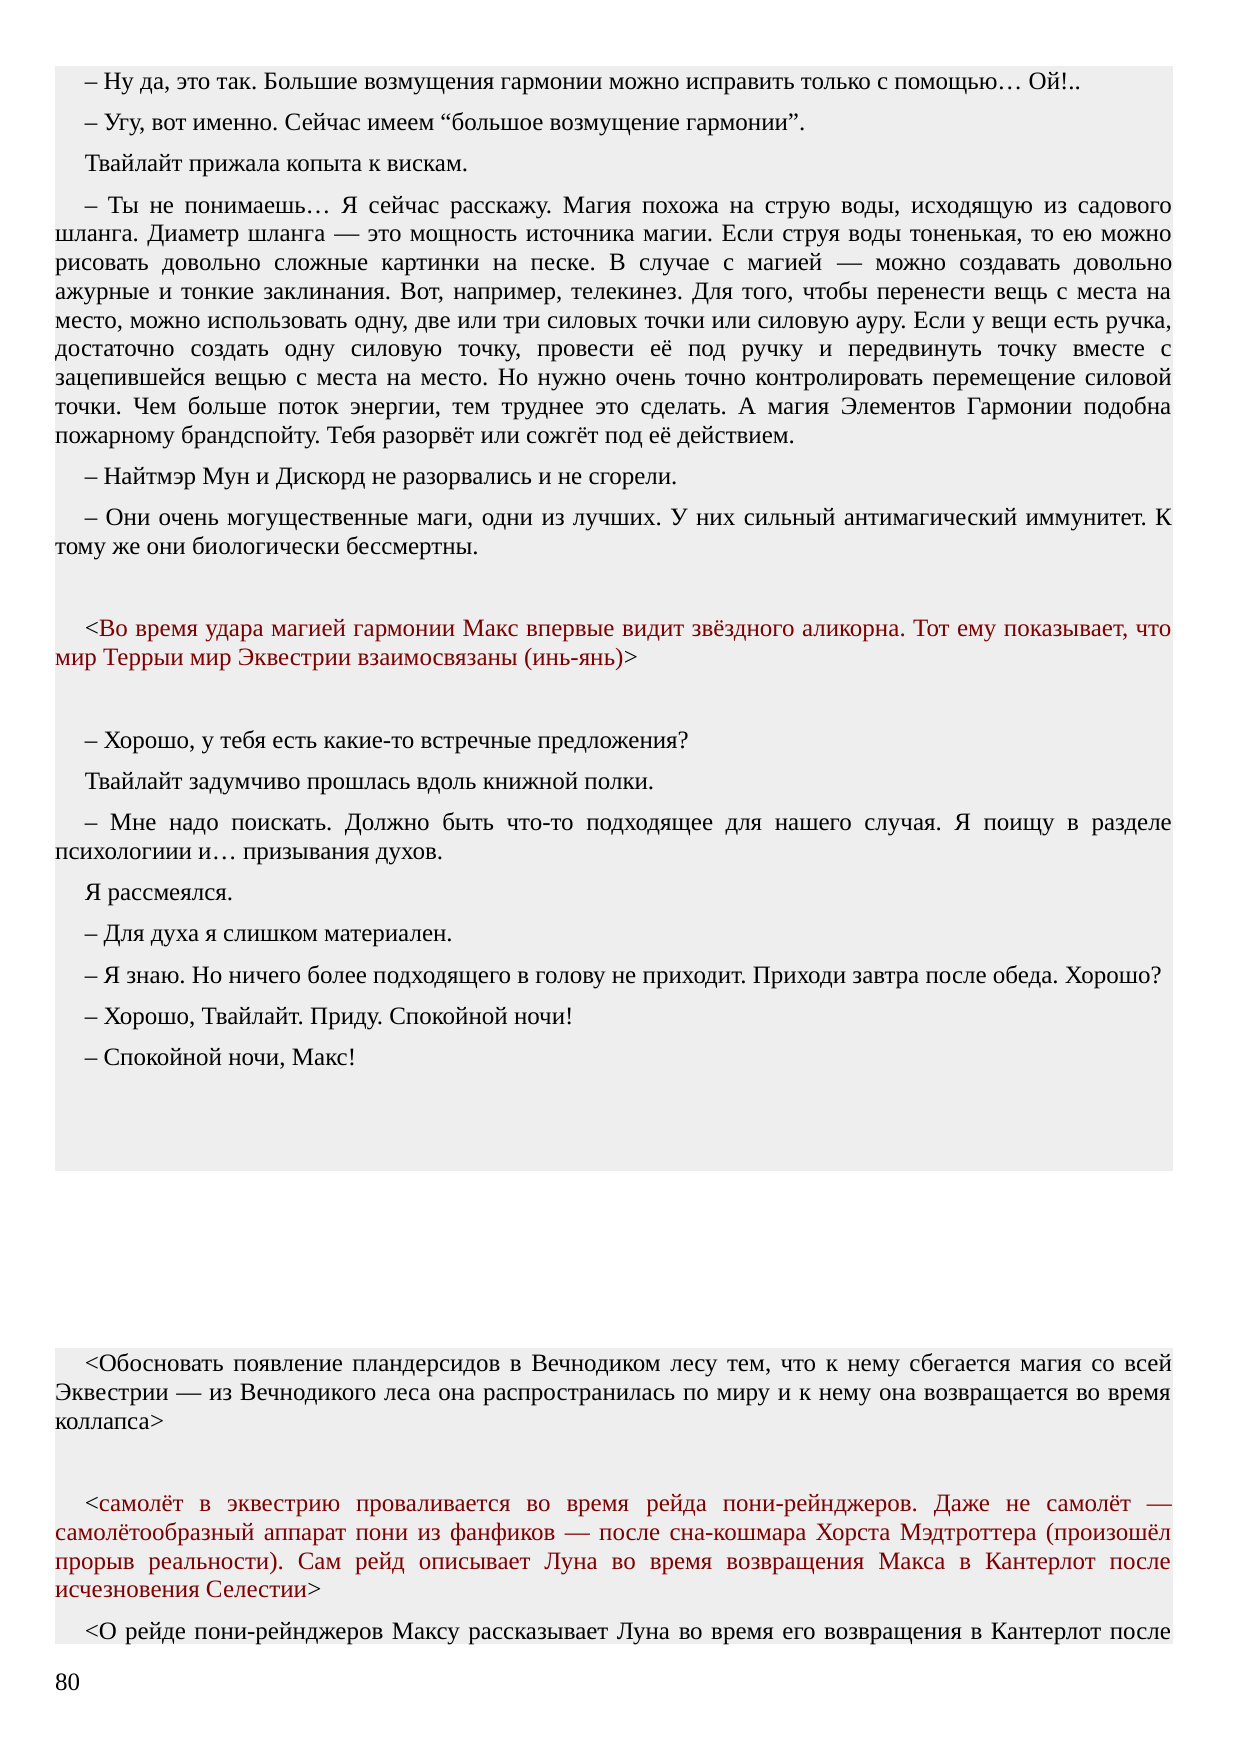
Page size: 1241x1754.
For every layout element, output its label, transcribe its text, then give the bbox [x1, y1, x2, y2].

text – Ну да, это так. Большие возмущения гармонии можно исправить только с помощью… Ой!.. [55, 66, 1173, 95]
text <самолёт в эквестрию проваливается во время рейда пони-рейнджеров. Даже не самолёт — самолётообразный аппарат пони из фанфиков — после сна-кошмара Хорста Мэдтроттера (произошёл прорыв реальности). Сам рейд описывает Луна во время возвращения Макса в Кантерлот после исчезновения Селестии> [55, 1488, 1173, 1603]
text – Они очень могущественные маги, одни из лучших. У них сильный антимагический иммунитет. К тому же они биологически бессмертны. [55, 502, 1173, 560]
text – Найтмэр Мун и Дискорд не разорвались и не сгорели. [55, 461, 1173, 490]
text – Мне надо поискать. Должно быть что-то подходящее для нашего случая. Я поищу в разделе психологиии и… призывания духов. [55, 807, 1173, 865]
text – Спокойной ночи, Макс! [55, 1042, 1173, 1071]
text – Хорошо, у тебя есть какие-то встречные предложения? [55, 725, 1173, 753]
text <Во время удара магией гармонии Макс впервые видит звёздного аликорна. Тот ему показывает, что мир Террыи мир Эквестрии взаимосвязаны (инь-янь)> [55, 613, 1173, 671]
text – Ты не понимаешь… Я сейчас расскажу. Магия похожа на струю воды, исходящую из садового шланга. Диаметр шланга — это мощность источника магии. Если струя воды тоненькая, то ею можно рисовать довольно сложные картинки на песке. В случае с магией — можно создавать довольно ажурные и тонкие заклинания. Вот, например, телекинез. Для того, чтобы перенести вещь с места на место, можно использовать одну, две или три силовых точки или силовую ауру. Если у вещи есть ручка, достаточно создать одну силовую точку, провести её под ручку и передвинуть точку вместе с зацепившейся вещью с места на место. Но нужно очень точно контролировать перемещение силовой точки. Чем больше поток энергии, тем труднее это сделать. А магия Элементов Гармонии подобна пожарному брандспойту. Тебя разорвёт или сожгёт под её действием. [55, 190, 1173, 448]
text Я рассмеялся. [55, 877, 1173, 906]
text Твайлайт прижала копыта к вискам. [55, 148, 1173, 177]
text – Я знаю. Но ничего более подходящего в голову не приходит. Приходи завтра после обеда. Хорошо? [55, 960, 1173, 988]
text – Для духа я слишком материален. [55, 918, 1173, 947]
text – Угу, вот именно. Сейчас имеем “большое возмущение гармонии”. [55, 107, 1173, 136]
text Твайлайт задумчиво прошлась вдоль книжной полки. [55, 766, 1173, 795]
text – Хорошо, Твайлайт. Приду. Спокойной ночи! [55, 1001, 1173, 1030]
text <О рейде пони-рейнджеров Максу рассказывает Луна во время его возвращения в Кантерлот после [55, 1616, 1173, 1644]
text <Обосновать появление пландерсидов в Вечнодиком лесу тем, что к нему сбегается магия со всей Эквестрии — из Вечнодикого леса она распространилась по миру и к нему она возвращается во время коллапса> [55, 1348, 1173, 1434]
